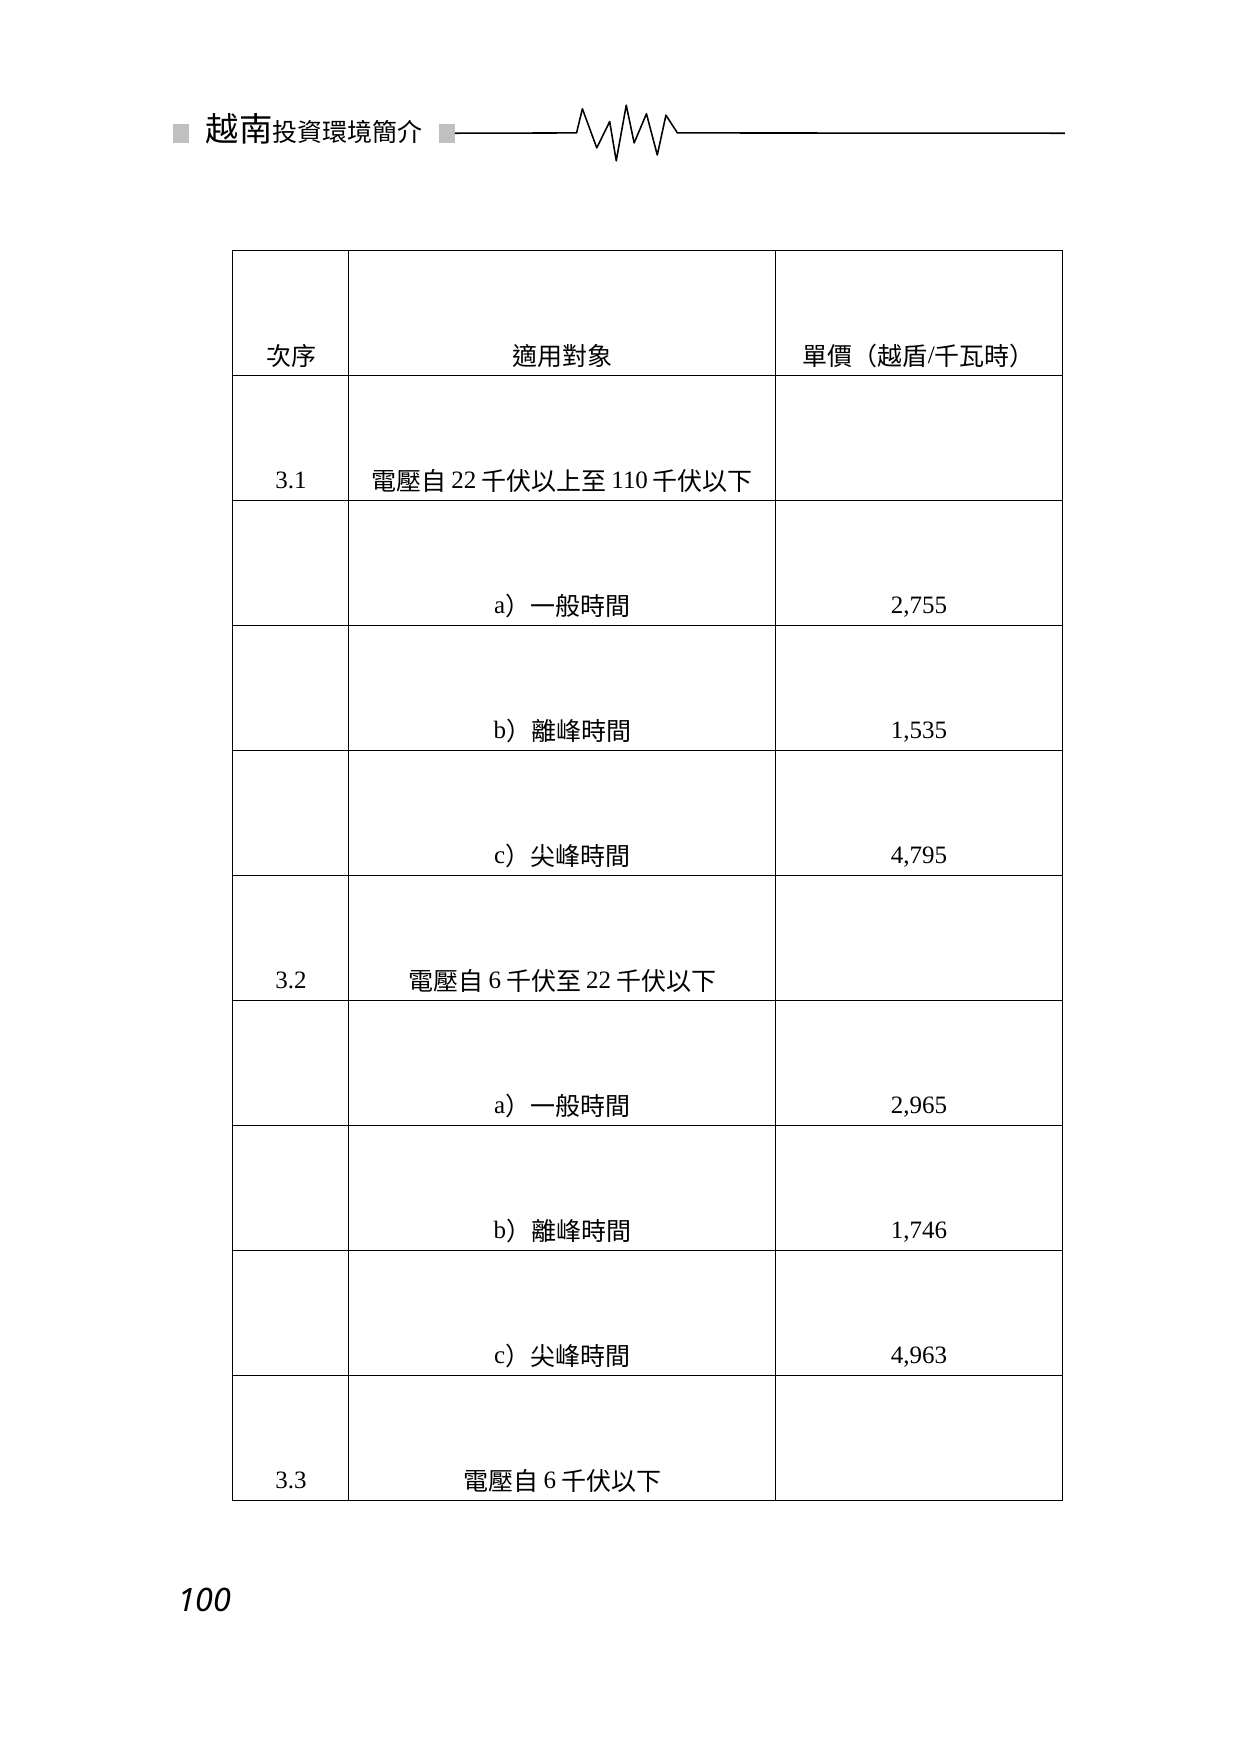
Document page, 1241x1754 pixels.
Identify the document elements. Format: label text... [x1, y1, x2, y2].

table_header 單價（越盾/千瓦時） [776, 251, 1062, 375]
table_cell [776, 376, 1062, 500]
table_cell 2,965 [776, 1001, 1062, 1125]
table_cell 電壓自22千伏以上至110千伏以下 [349, 376, 775, 500]
table_cell b）離峰時間 [349, 626, 775, 750]
table_cell 電壓自6千伏以下 [349, 1376, 775, 1500]
table_cell 1,746 [776, 1126, 1062, 1250]
table_cell [233, 1251, 348, 1375]
table_cell c）尖峰時間 [349, 1251, 775, 1375]
table_header 適用對象 [349, 251, 775, 375]
table_cell 3.1 [233, 376, 348, 500]
table_cell 4,795 [776, 751, 1062, 875]
table_cell 4,963 [776, 1251, 1062, 1375]
table_cell c）尖峰時間 [349, 751, 775, 875]
table_cell b）離峰時間 [349, 1126, 775, 1250]
table_cell [233, 626, 348, 750]
table_cell 3.2 [233, 876, 348, 1000]
table_cell [776, 1376, 1062, 1500]
table_cell [233, 751, 348, 875]
table_cell 1,535 [776, 626, 1062, 750]
table_cell [233, 1001, 348, 1125]
table_cell [776, 876, 1062, 1000]
table_cell 電壓自6千伏至22千伏以下 [349, 876, 775, 1000]
table_cell [233, 1126, 348, 1250]
table_cell [233, 501, 348, 625]
table_cell 3.3 [233, 1376, 348, 1500]
table_cell a）一般時間 [349, 501, 775, 625]
table_header 次序 [233, 251, 348, 375]
table_cell 2,755 [776, 501, 1062, 625]
table_cell a）一般時間 [349, 1001, 775, 1125]
